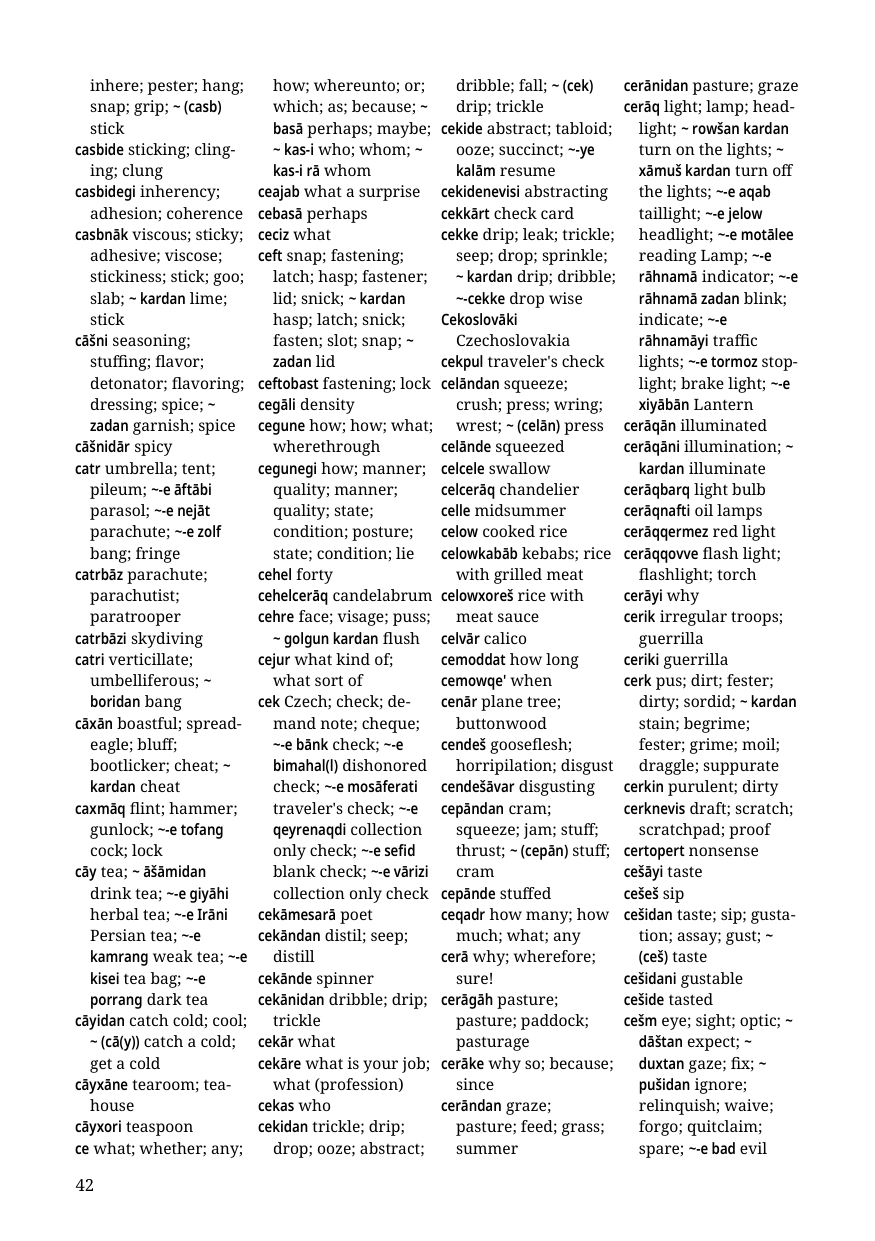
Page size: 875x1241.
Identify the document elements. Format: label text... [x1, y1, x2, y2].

text cerk pus; dirt; fester; dirty; sordid; ~ kardan stain; be­grime; fester; grime; moil; draggle; suppurate [624, 670, 799, 776]
text cerāyi why [624, 585, 799, 606]
text cemoddat how long [441, 649, 616, 670]
text cāy tea; ~ āšāmidan drink tea; ~-e giyāhi herbal tea; ~-e Irāni Per­sian tea; ~-e kamrang weak tea; ~-e kisei tea bag; ~-e porrang dark tea [75, 861, 250, 1010]
text cekpul traveler's check [441, 351, 616, 372]
text cekār what [258, 1031, 433, 1052]
text cāxān boastful; spread-ea­gle; bluff; bootlicker; cheat; ~ kardan cheat [75, 712, 250, 797]
text caxmāq flint; hammer; gun­lock; ~-e tofang cock; lock [75, 797, 250, 861]
text cekas who [258, 1095, 433, 1116]
text catrbāz parachute; parachutist; paratrooper [75, 564, 250, 627]
text cebasā perhaps [258, 202, 433, 224]
text cāšnidār spicy [75, 436, 250, 457]
text ceqadr how many; how much; what; any [441, 904, 616, 946]
text cerāke why so; because; since [441, 1052, 616, 1095]
text cegune how; how; what; wherethrough [258, 415, 433, 457]
text cešidani gustable [624, 967, 799, 989]
text dribble; fall; ~ (cek) drip; trickle [441, 75, 616, 117]
text cerāqbarq light bulb [624, 479, 799, 500]
text cerāndan graze; pasture; feed; grass; summer [441, 1095, 616, 1159]
text cešāyi taste [624, 861, 799, 882]
text cenār plane tree; button­wood [441, 691, 616, 734]
text cejur what kind of; what sort of [258, 649, 433, 691]
text celāndan squeeze; crush; press; wring; wrest; ~ (celān) press [441, 372, 616, 436]
text cehel forty [258, 564, 433, 585]
text cekide abstract; tabloid; ooze; succinct; ~-ye kalām resume [441, 117, 616, 181]
text cerāgāh pasture; pasture; pad­dock; pasturage [441, 989, 616, 1052]
text cegunegi how; manner; qual­ity; manner; quality; state; condition; posture; state; condition; lie [258, 457, 433, 564]
text celcerāq chandelier [441, 479, 616, 500]
text cešm eye; sight; optic; ~ dāštan expect; ~ duxtan gaze; fix; ~ pušidan ig­nore; relinquish; waive; forgo; quitclaim; spare; ~-e bad evil [624, 1010, 799, 1159]
text cekāndan distil; seep; distill [258, 925, 433, 967]
text ceft snap; fastening; latch; hasp; fastener; lid; snick; ~ kardan hasp; latch; snick; fasten; slot; snap; ~ zadan lid [258, 245, 433, 372]
text cekānde spinner [258, 967, 433, 989]
text cehelcerāq candelabrum [258, 585, 433, 606]
text casbidegi inherency; adhes­ion; coherence [75, 181, 250, 224]
text cāyxori teaspoon [75, 1116, 250, 1137]
text cendeš gooseflesh; horripi­lation; disgust [441, 734, 616, 776]
text cegāli density [258, 394, 433, 415]
text cerknevis draft; scratch; scratchpad; proof [624, 797, 799, 840]
text cerkin purulent; dirty [624, 776, 799, 797]
text celowkabāb kebabs; rice with grilled meat [441, 542, 616, 585]
text ceajab what a surprise [258, 181, 433, 202]
text cekidenevisi abstracting [441, 181, 616, 202]
text cerik irregular troops; guer­rilla [624, 606, 799, 649]
text cek Czech; check; de­mand note; cheque; ~-e bānk check; ~-e bimahal(l) dis­honored check; ~-e mosāferati traveler's check; ~-e qeyrenaqdi collection only check; ~-e sefid blank check; ~-e vārizi collection only check [258, 691, 433, 904]
text cāyidan catch cold; cool; ~ (cā(y)) catch a cold; get a cold [75, 1010, 250, 1074]
text cešide tasted [624, 989, 799, 1010]
text certopert nonsense [624, 840, 799, 861]
text cepāndan cram; squeeze; jam; stuff; thrust; ~ (cepān) stuff; cram [441, 797, 616, 882]
text cekāre what is your job; what (profession) [258, 1052, 433, 1095]
text cemowqe' when [441, 670, 616, 691]
text cerā why; wherefore; sure! [441, 946, 616, 989]
text Cekoslovāki Czechoslovak­ia [441, 309, 616, 351]
text cāšni seasoning; stuffing; fla­vor; detonator; flavor­ing; dressing; spice; ~ zadan gar­nish; spice [75, 330, 250, 436]
text how; whereunto; or; which; as; be­cause; ~ basā perhaps; maybe; ~ kas-i who; whom; ~ kas-i rā whom [258, 75, 433, 181]
text cekānidan dribble; drip; trickle [258, 989, 433, 1031]
text cerāqnafti oil lamps [624, 500, 799, 521]
text cendešāvar disgusting [441, 776, 616, 797]
text celowxoreš rice with meat sauce [441, 585, 616, 627]
text cerāq light; lamp; head­light; ~ rowšan kardan turn on the lights; ~ xāmuš kardan turn off the lights; ~-e aqab tail­light; ~-e jelow head­light; ~-e motālee read­ing Lamp; ~-e rāhnamā indicator; ~-e rāhnamā zadan blink; in­dicate; ~-e rāhnamāyi traffic lights; ~-e tormoz stop­light; brake light; ~-e xiyābān Lantern [624, 96, 799, 415]
text cepānde stuffed [441, 882, 616, 904]
text ceciz what [258, 224, 433, 245]
text cerāqāni illumination; ~ kardan illuminate [624, 436, 799, 479]
text celle midsummer [441, 500, 616, 521]
text catr umbrella; tent; pileum; ~-e āftābi para­sol; ~-e nejāt parachute; ~-e zolf bang; fringe [75, 457, 250, 564]
text cekāmesarā poet [258, 904, 433, 925]
text cešidan taste; sip; gusta­tion; assay; gust; ~ (ceš) taste [624, 904, 799, 967]
text cekidan trickle; drip; drop; ooze; abstract; [258, 1116, 433, 1159]
text inhere; pester; hang; snap; grip; ~ (casb) stick [75, 75, 250, 139]
text celvār calico [441, 627, 616, 649]
text cerānidan pasture; graze [624, 75, 799, 96]
text casbide sticking; cling­ing; clung [75, 139, 250, 181]
text cehre face; visage; puss; ~ golgun kardan flush [258, 606, 433, 649]
text cerāqqermez red light [624, 521, 799, 542]
text cekke drip; leak; trickle; seep; drop; sprinkle; ~ kardan drip; dribble; ~-cekke drop wise [441, 224, 616, 309]
text cerāqān illuminated [624, 415, 799, 436]
text ceriki guerrilla [624, 649, 799, 670]
text cekkārt check card [441, 202, 616, 224]
text cerāqqovve flash light; flash­light; torch [624, 542, 799, 585]
text catri verticillate; umbellifero­us; ~ boridan bang [75, 649, 250, 712]
text ceftobast fastening; lock [258, 372, 433, 394]
text casbnāk viscous; sticky; ad­hesive; viscose; sticki­ness; stick; goo; slab; ~ kardan lime; stick [75, 224, 250, 330]
text celcele swallow [441, 457, 616, 479]
text cāyxāne tearoom; tea­house [75, 1074, 250, 1116]
text cešeš sip [624, 882, 799, 904]
text celānde squeezed [441, 436, 616, 457]
text catrbāzi skydiving [75, 627, 250, 649]
text celow cooked rice [441, 521, 616, 542]
text ce what; whether; any; [75, 1137, 250, 1159]
